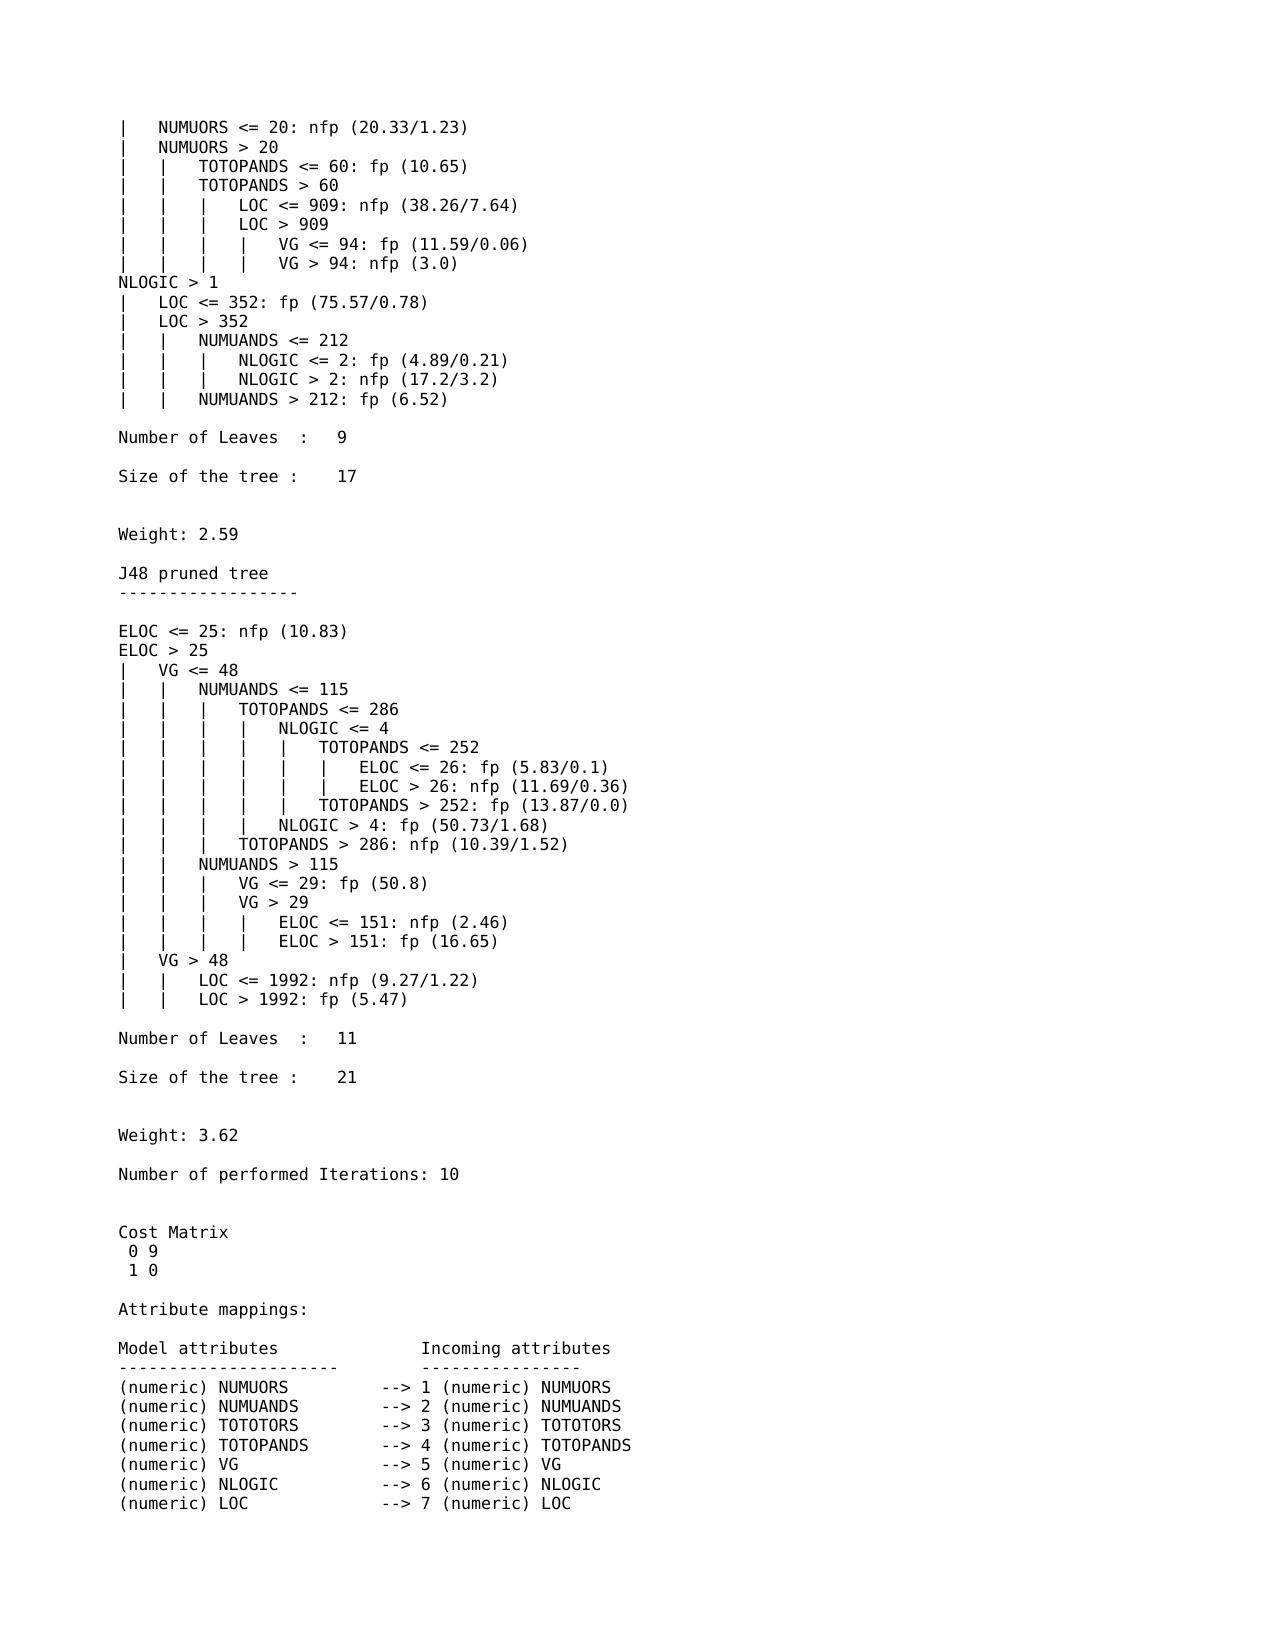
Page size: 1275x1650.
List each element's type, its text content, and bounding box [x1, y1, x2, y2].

text | | | | | | ELOC <= 26: fp (5.83/0.1) [118, 757, 1157, 777]
text (numeric) VG --> 5 (numeric) VG [118, 1455, 1157, 1474]
text | | TOTOPANDS > 60 [118, 176, 1157, 196]
text Cost Matrix [118, 1222, 1157, 1242]
text | | LOC > 1992: fp (5.47) [118, 990, 1157, 1009]
text 1 0 [118, 1261, 1157, 1281]
text NLOGIC > 1 [118, 273, 1157, 292]
text | | NUMUANDS <= 115 [118, 680, 1157, 699]
text | | TOTOPANDS <= 60: fp (10.65) [118, 157, 1157, 176]
text | | | NLOGIC <= 2: fp (4.89/0.21) [118, 351, 1157, 370]
text | | LOC <= 1992: nfp (9.27/1.22) [118, 971, 1157, 990]
text | NUMUORS <= 20: nfp (20.33/1.23) [118, 118, 1157, 137]
text ------------------ [118, 583, 1157, 602]
text | | | | | | ELOC > 26: nfp (11.69/0.36) [118, 777, 1157, 796]
text | | | VG > 29 [118, 893, 1157, 912]
text | | | TOTOPANDS > 286: nfp (10.39/1.52) [118, 835, 1157, 854]
text Weight: 2.59 [118, 525, 1157, 544]
text (numeric) NLOGIC --> 6 (numeric) NLOGIC [118, 1474, 1157, 1494]
text | | | | ELOC <= 151: nfp (2.46) [118, 912, 1157, 932]
text 0 9 [118, 1242, 1157, 1261]
text | | NUMUANDS <= 212 [118, 331, 1157, 351]
text | | NUMUANDS > 212: fp (6.52) [118, 389, 1157, 409]
text | | | | NLOGIC > 4: fp (50.73/1.68) [118, 816, 1157, 835]
text | | NUMUANDS > 115 [118, 854, 1157, 874]
text | | | LOC > 909 [118, 215, 1157, 234]
text Number of Leaves : 11 [118, 1029, 1157, 1048]
text | | | TOTOPANDS <= 286 [118, 699, 1157, 719]
text | NUMUORS > 20 [118, 137, 1157, 157]
text | | | NLOGIC > 2: nfp (17.2/3.2) [118, 370, 1157, 389]
text Model attributes Incoming attributes [118, 1339, 1157, 1358]
text | LOC > 352 [118, 312, 1157, 331]
text (numeric) NUMUANDS --> 2 (numeric) NUMUANDS [118, 1397, 1157, 1416]
text Weight: 3.62 [118, 1126, 1157, 1145]
text Attribute mappings: [118, 1300, 1157, 1319]
text | | | | VG <= 94: fp (11.59/0.06) [118, 234, 1157, 254]
text (numeric) NUMUORS --> 1 (numeric) NUMUORS [118, 1377, 1157, 1397]
text | VG <= 48 [118, 661, 1157, 680]
text | | | | ELOC > 151: fp (16.65) [118, 932, 1157, 951]
text | VG > 48 [118, 951, 1157, 971]
text | | | VG <= 29: fp (50.8) [118, 874, 1157, 893]
text (numeric) LOC --> 7 (numeric) LOC [118, 1494, 1157, 1513]
text ELOC <= 25: nfp (10.83) [118, 622, 1157, 641]
text | | | | NLOGIC <= 4 [118, 719, 1157, 738]
text | LOC <= 352: fp (75.57/0.78) [118, 292, 1157, 312]
text ---------------------- ---------------- [118, 1358, 1157, 1377]
text | | | | | TOTOPANDS <= 252 [118, 738, 1157, 757]
text Size of the tree : 21 [118, 1067, 1157, 1087]
text (numeric) TOTOTORS --> 3 (numeric) TOTOTORS [118, 1416, 1157, 1436]
text | | | LOC <= 909: nfp (38.26/7.64) [118, 196, 1157, 215]
text ELOC > 25 [118, 641, 1157, 661]
text | | | | | TOTOPANDS > 252: fp (13.87/0.0) [118, 796, 1157, 816]
text Size of the tree : 17 [118, 467, 1157, 486]
text Number of performed Iterations: 10 [118, 1164, 1157, 1184]
text J48 pruned tree [118, 564, 1157, 583]
text Number of Leaves : 9 [118, 428, 1157, 447]
text (numeric) TOTOPANDS --> 4 (numeric) TOTOPANDS [118, 1436, 1157, 1455]
text | | | | VG > 94: nfp (3.0) [118, 254, 1157, 273]
